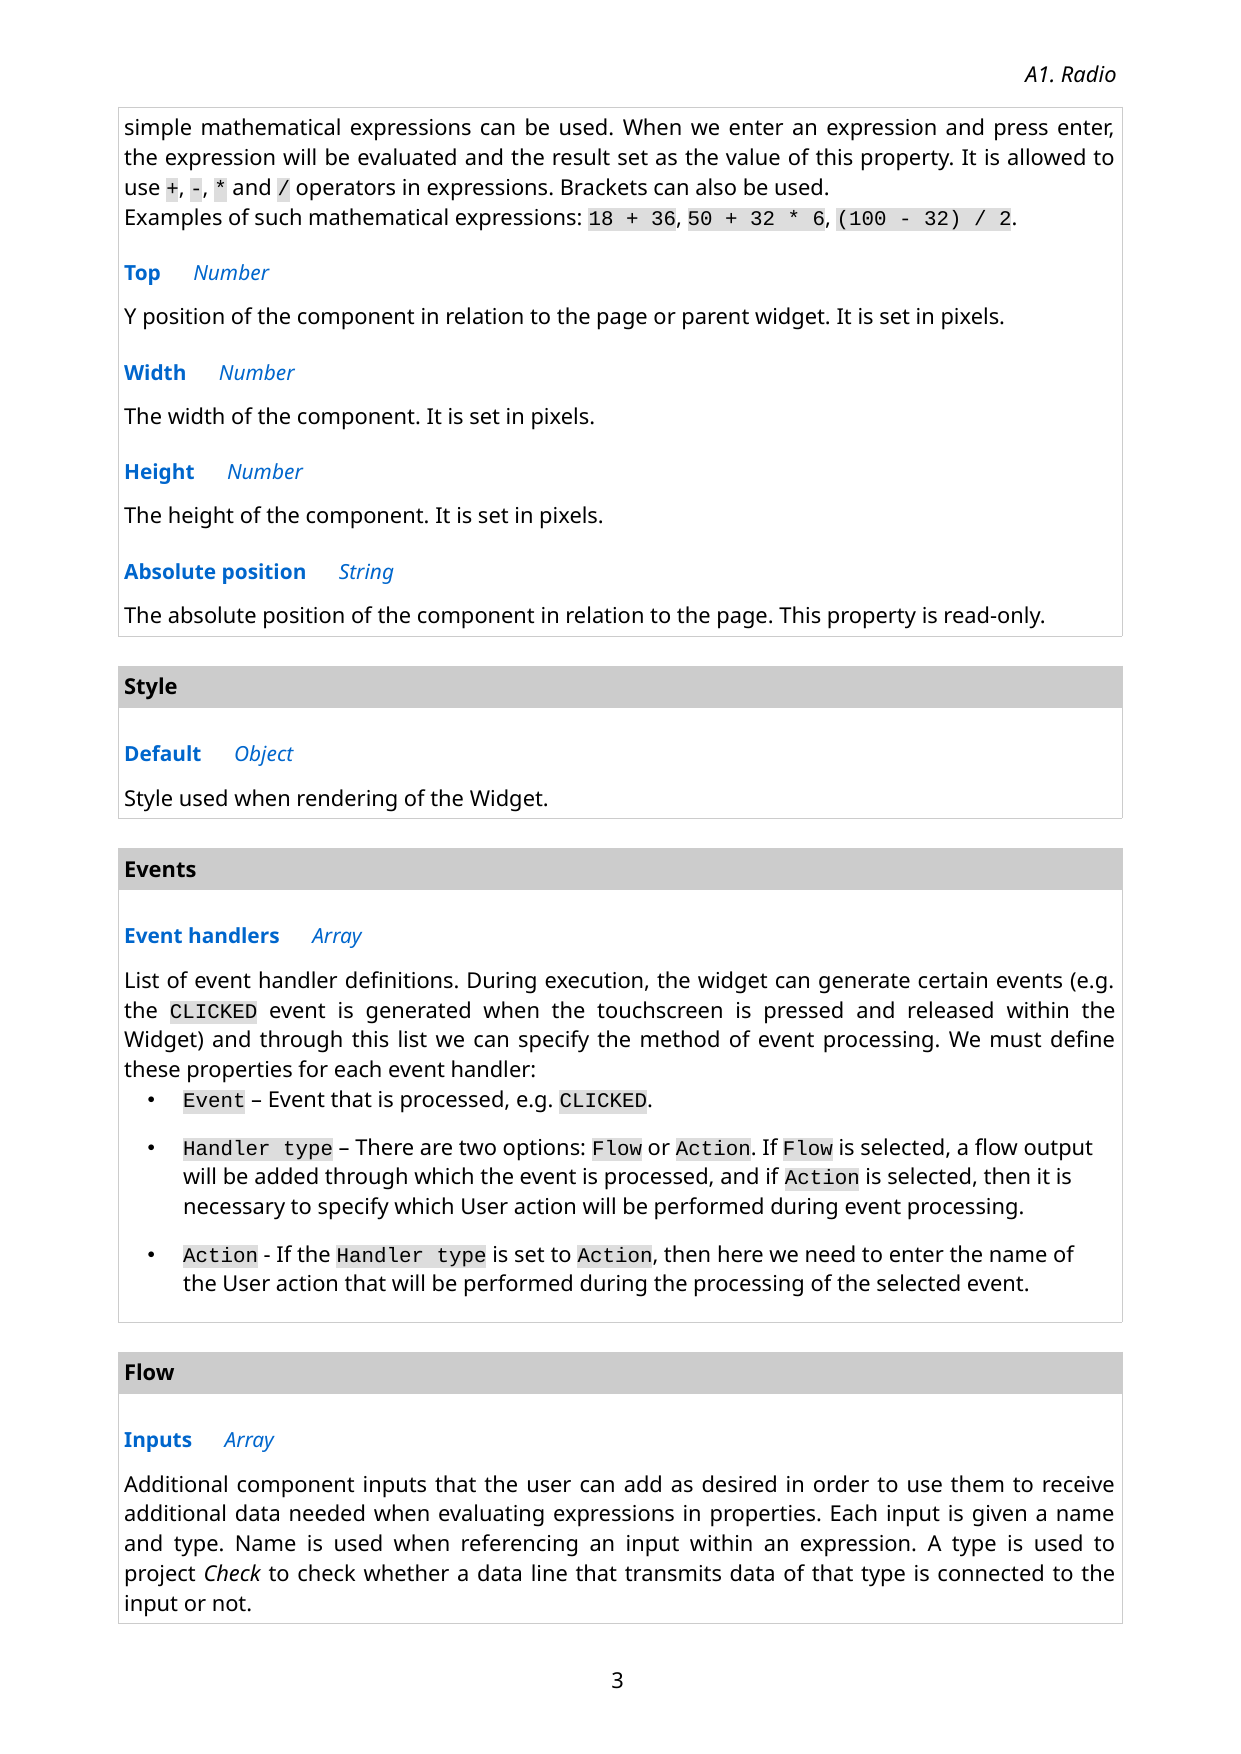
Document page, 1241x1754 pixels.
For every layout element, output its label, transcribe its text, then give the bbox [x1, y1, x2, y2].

table_header Style [119, 667, 1122, 707]
table_cell Inputs Array Additional component inputs that the user can add as desired in order to use them to receive additional data needed when evaluating expressions in properties. Each input is given a name and type. Name is used when referencing an input within an expression. A type is used to project Check to check whether a data line that transmits data of that type is connected to the input or not. [119, 1394, 1122, 1623]
table_header Flow [119, 1353, 1122, 1393]
table_cell Default Object Style used when rendering of the Widget. [119, 708, 1122, 818]
table_header Events [119, 849, 1122, 889]
table_cell simple mathematical expressions can be used. When we enter an expression and press enter, the expression will be evaluated and the result set as the value of this property. It is allowed to use +, -, * and / operators in expressions. Brackets can also be used. Examples of such mathematical expressions: 18 + 36, 50 + 32 * 6, (100 - 32) / 2. Top Number Y position of the component in relation to the page or parent widget. It is set in pixels. Width Number The width of the component. It is set in pixels. Height Number The height of the component. It is set in pixels. Absolute position String The absolute position of the component in relation to the page. This property is read-only. [119, 108, 1122, 636]
table_cell Event handlers Array List of event handler definitions. During execution, the widget can generate certain events (e.g. the CLICKED event is generated when the touchscreen is pressed and released within the Widget) and through this list we can specify the method of event processing. We must define these properties for each event handler: Event – Event that is processed, e.g. CLICKED. Handler type – There are two options: Flow or Action. If Flow is selected, a flow output will be added through which the event is processed, and if Action is selected, then it is necessary to specify which User action will be performed during event processing. Action - If the Handler type is set to Action, then here we need to enter the name of the User action that will be performed during the processing of the selected event. [119, 890, 1122, 1322]
